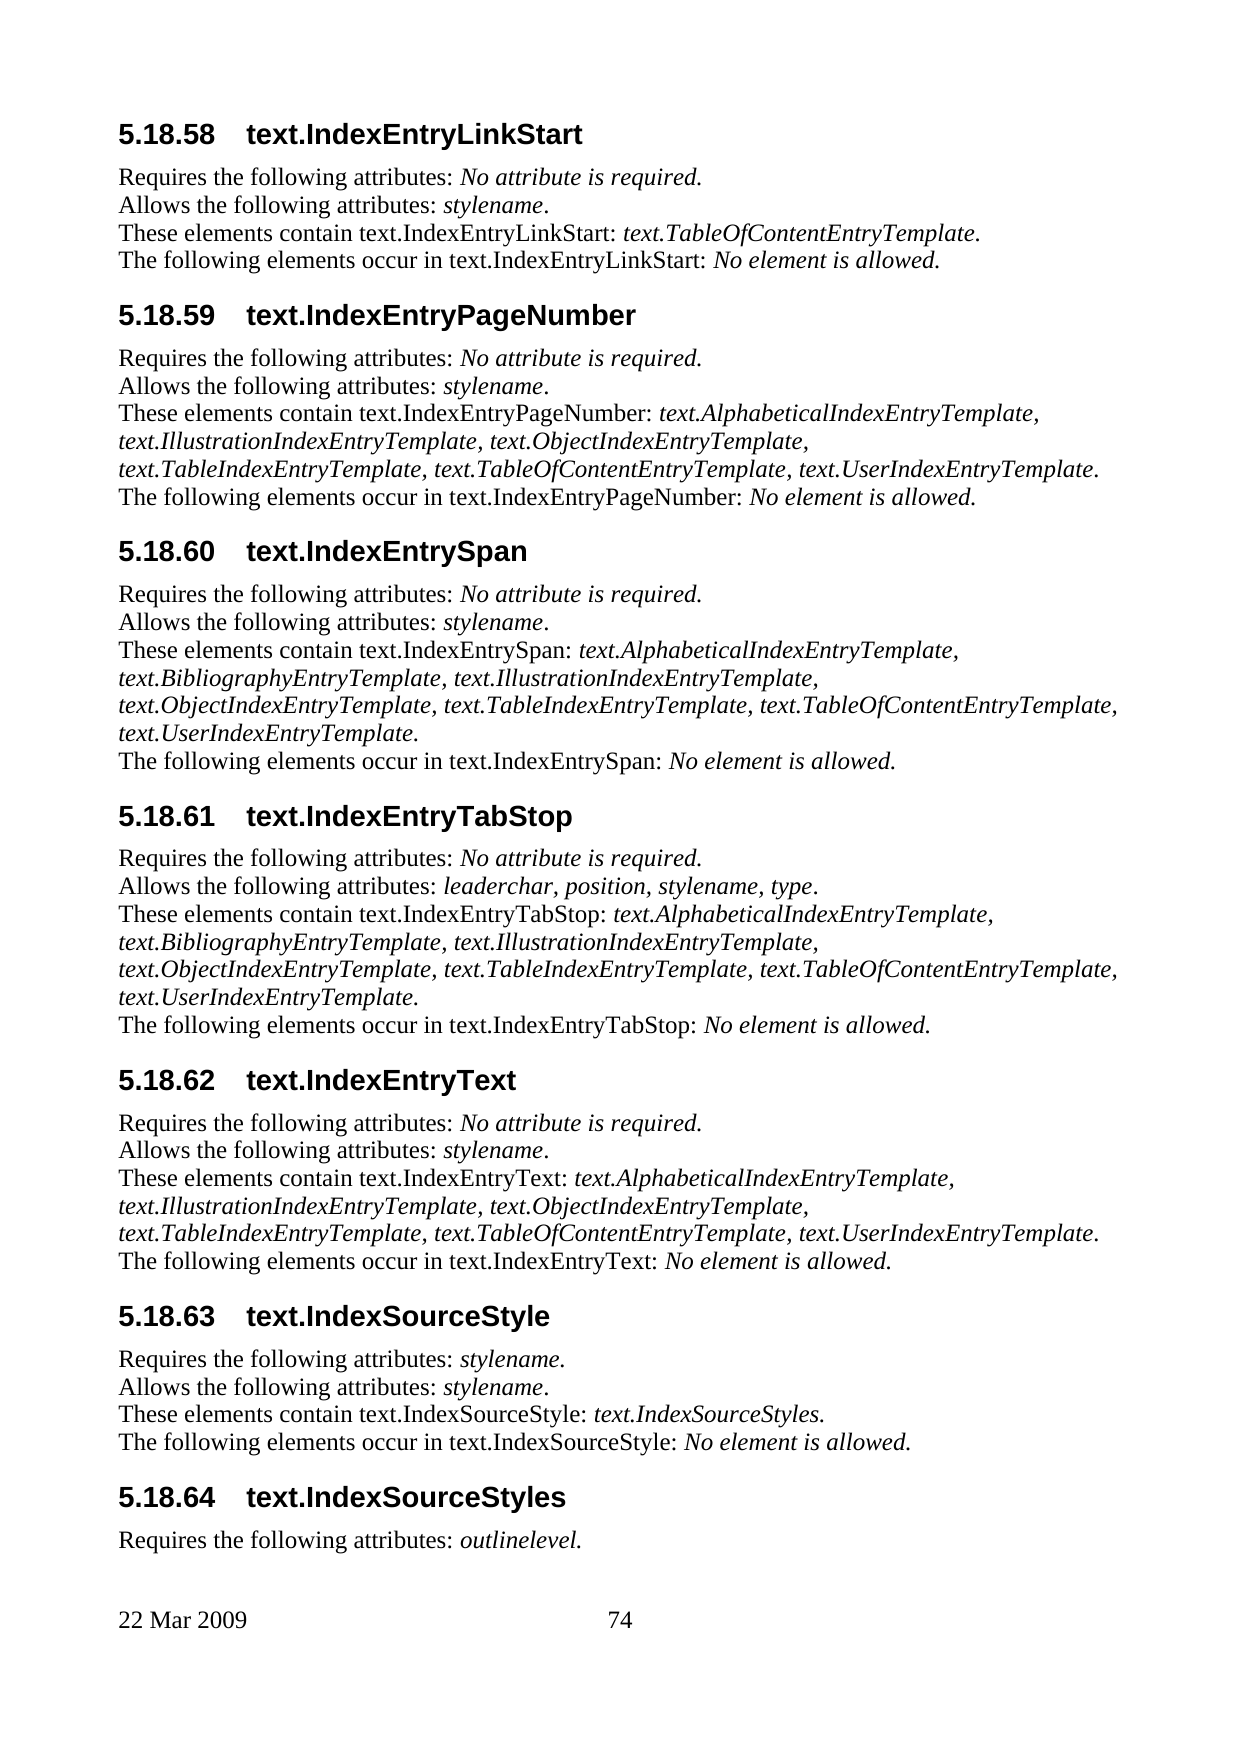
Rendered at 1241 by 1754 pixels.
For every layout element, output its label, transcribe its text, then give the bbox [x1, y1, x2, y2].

subtitle text.IndexEntryPageNumber [118, 299, 1122, 332]
text Requires the following attributes: outlinelevel. [118, 1526, 1122, 1554]
text These elements contain text.IndexEntrySpan: text.AlphabeticalIndexEntryTemplate, text.BibliographyEntryTemplate, text.IllustrationIndexEntryTemplate, text.ObjectIndexEntryTemplate, text.TableIndexEntryTemplate, text.TableOfContentEntryTemplate, text.UserIndexEntryTemplate. [118, 636, 1122, 747]
text Requires the following attributes: No attribute is required. [118, 344, 1122, 372]
text Requires the following attributes: No attribute is required. [118, 1109, 1122, 1136]
text Requires the following attributes: No attribute is required. [118, 581, 1122, 608]
text Allows the following attributes: stylename. [118, 1136, 1122, 1164]
text Allows the following attributes: stylename. [118, 1373, 1122, 1400]
text Requires the following attributes: No attribute is required. [118, 163, 1122, 191]
subtitle text.IndexSourceStyles [118, 1481, 1122, 1513]
subtitle text.IndexEntryText [118, 1063, 1122, 1096]
text Allows the following attributes: leaderchar, position, stylename, type. [118, 872, 1122, 900]
text Allows the following attributes: stylename. [118, 372, 1122, 399]
text These elements contain text.IndexEntryLinkStart: text.TableOfContentEntryTemplate. [118, 219, 1122, 246]
text These elements contain text.IndexEntryPageNumber: text.AlphabeticalIndexEntryTemplate, text.IllustrationIndexEntryTemplate, text.ObjectIndexEntryTemplate, text.TableIndexEntryTemplate, text.TableOfContentEntryTemplate, text.UserIndexEntryTemplate. [118, 399, 1122, 483]
text The following elements occur in text.IndexEntryPageNumber: No element is allowed. [118, 483, 1122, 510]
subtitle text.IndexEntryTabStop [118, 799, 1122, 832]
text These elements contain text.IndexSourceStyle: text.IndexSourceStyles. [118, 1400, 1122, 1428]
text Allows the following attributes: stylename. [118, 608, 1122, 636]
text Allows the following attributes: stylename. [118, 191, 1122, 219]
text Requires the following attributes: stylename. [118, 1345, 1122, 1373]
text The following elements occur in text.IndexSourceStyle: No element is allowed. [118, 1428, 1122, 1456]
text The following elements occur in text.IndexEntryText: No element is allowed. [118, 1247, 1122, 1275]
subtitle text.IndexEntryLinkStart [118, 118, 1122, 151]
subtitle text.IndexEntrySpan [118, 535, 1122, 568]
subtitle text.IndexSourceStyle [118, 1300, 1122, 1332]
text Requires the following attributes: No attribute is required. [118, 844, 1122, 872]
text The following elements occur in text.IndexEntryTabStop: No element is allowed. [118, 1011, 1122, 1038]
text These elements contain text.IndexEntryTabStop: text.AlphabeticalIndexEntryTemplate, text.BibliographyEntryTemplate, text.IllustrationIndexEntryTemplate, text.ObjectIndexEntryTemplate, text.TableIndexEntryTemplate, text.TableOfContentEntryTemplate, text.UserIndexEntryTemplate. [118, 900, 1122, 1011]
text The following elements occur in text.IndexEntryLinkStart: No element is allowed. [118, 246, 1122, 274]
text These elements contain text.IndexEntryText: text.AlphabeticalIndexEntryTemplate, text.IllustrationIndexEntryTemplate, text.ObjectIndexEntryTemplate, text.TableIndexEntryTemplate, text.TableOfContentEntryTemplate, text.UserIndexEntryTemplate. [118, 1164, 1122, 1247]
text The following elements occur in text.IndexEntrySpan: No element is allowed. [118, 747, 1122, 774]
